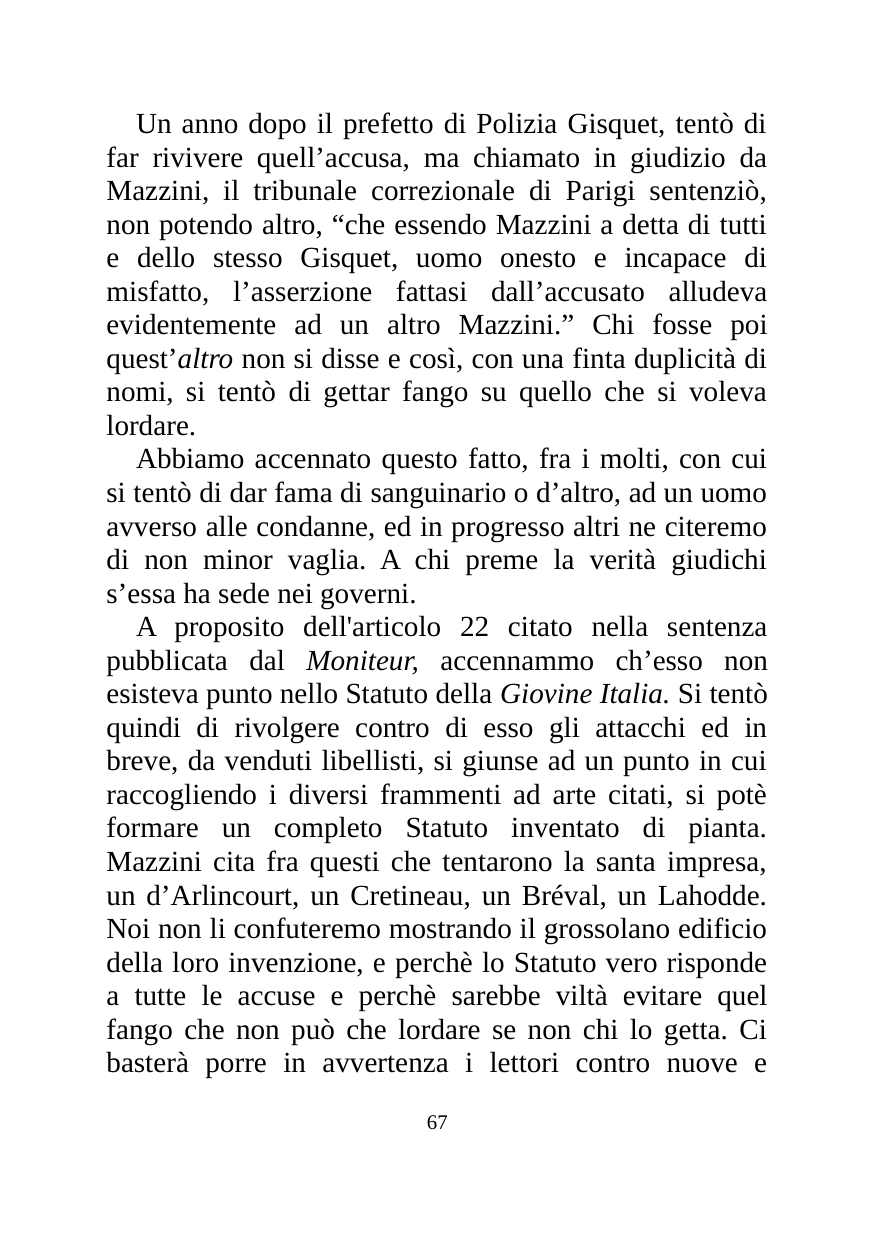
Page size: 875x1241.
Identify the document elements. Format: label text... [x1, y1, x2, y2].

text Abbiamo accennato questo fatto, fra i molti, con cui si tentò di dar fama di sanguinario o d’altro, ad un uomo avverso alle condanne, ed in progresso altri ne citeremo di non minor vaglia. A chi preme la verità giudichi s’essa ha sede nei governi. [106, 442, 768, 609]
text Un anno dopo il prefetto di Polizia Gisquet, tentò di far rivivere quell’accusa, ma chiamato in giudizio da Mazzini, il tribunale correzionale di Parigi sentenziò, non potendo altro, “che essendo Mazzini a detta di tutti e dello stesso Gisquet, uomo onesto e incapace di misfatto, l’asserzione fattasi dall’accusato alludeva evidentemente ad un altro Mazzini.” Chi fosse poi quest’altro non si disse e così, con una finta duplicità di nomi, si tentò di gettar fango su quello che si voleva lordare. [106, 106, 768, 442]
text A proposito dell'articolo 22 citato nella sentenza pubblicata dal Moniteur, accennammo ch’esso non esisteva punto nello Statuto della Giovine Italia. Si tentò quindi di rivolgere contro di esso gli attacchi ed in breve, da venduti libellisti, si giunse ad un punto in cui raccogliendo i diversi frammenti ad arte citati, si potè formare un completo Statuto inventato di pianta. Mazzini cita fra questi che tentarono la santa impresa, un d’Arlincourt, un Cretineau, un Bréval, un Lahodde. Noi non li confuteremo mostrando il grossolano edificio della loro invenzione, e perchè lo Statuto vero risponde a tutte le accuse e perchè sarebbe viltà evitare quel fango che non può che lordare se non chi lo getta. Ci basterà porre in avvertenza i lettori contro nuove e [106, 609, 768, 1079]
